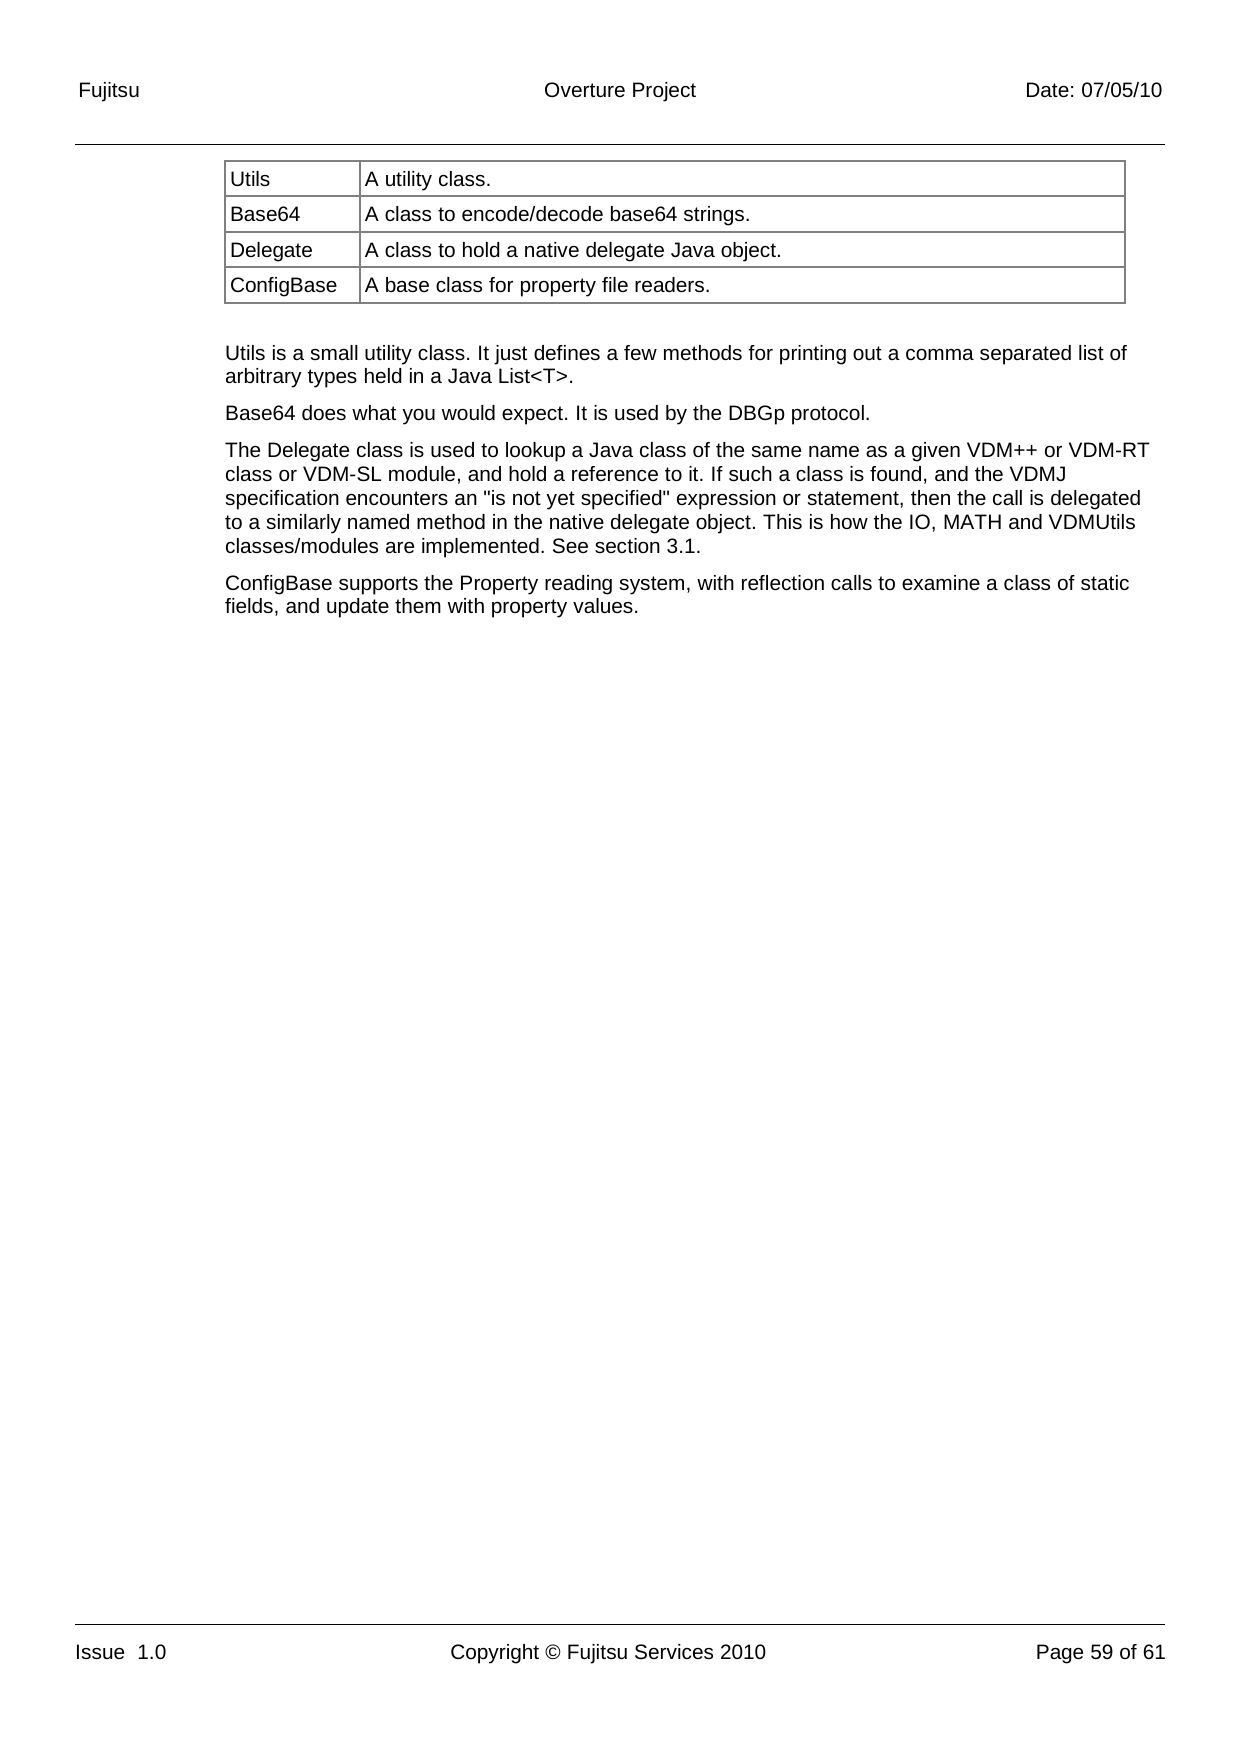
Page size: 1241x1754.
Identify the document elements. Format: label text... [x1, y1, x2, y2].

table_cell A utility class. [361, 162, 1124, 195]
table_cell Utils [226, 162, 359, 195]
table_cell ConfigBase [226, 268, 359, 302]
table_cell A class to encode/decode base64 strings. [361, 197, 1124, 231]
table_cell Base64 [226, 197, 359, 231]
table_cell Delegate [226, 233, 359, 266]
text Base64 does what you would expect. It is used by the DBGp protocol. [225, 401, 1165, 425]
table_cell A class to hold a native delegate Java object. [361, 233, 1124, 266]
text ConfigBase supports the Property reading system, with reflection calls to examine a class of static fields, and update them with property values. [225, 570, 1165, 618]
text The Delegate class is used to lookup a Java class of the same name as a given VDM++ or VDM-RT class or VDM-SL module, and hold a reference to it. If such a class is found, and the VDMJ specification encounters an "is not yet specified" expression or statement, then the call is delegated to a similarly named method in the native delegate object. This is how the IO, MATH and VDMUtils classes/modules are implemented. See section 3.1. [225, 438, 1165, 558]
text Utils is a small utility class. It just defines a few methods for printing out a comma separated list of arbitrary types held in a Java List<T>. [225, 340, 1165, 388]
table_cell A base class for property file readers. [361, 268, 1124, 302]
